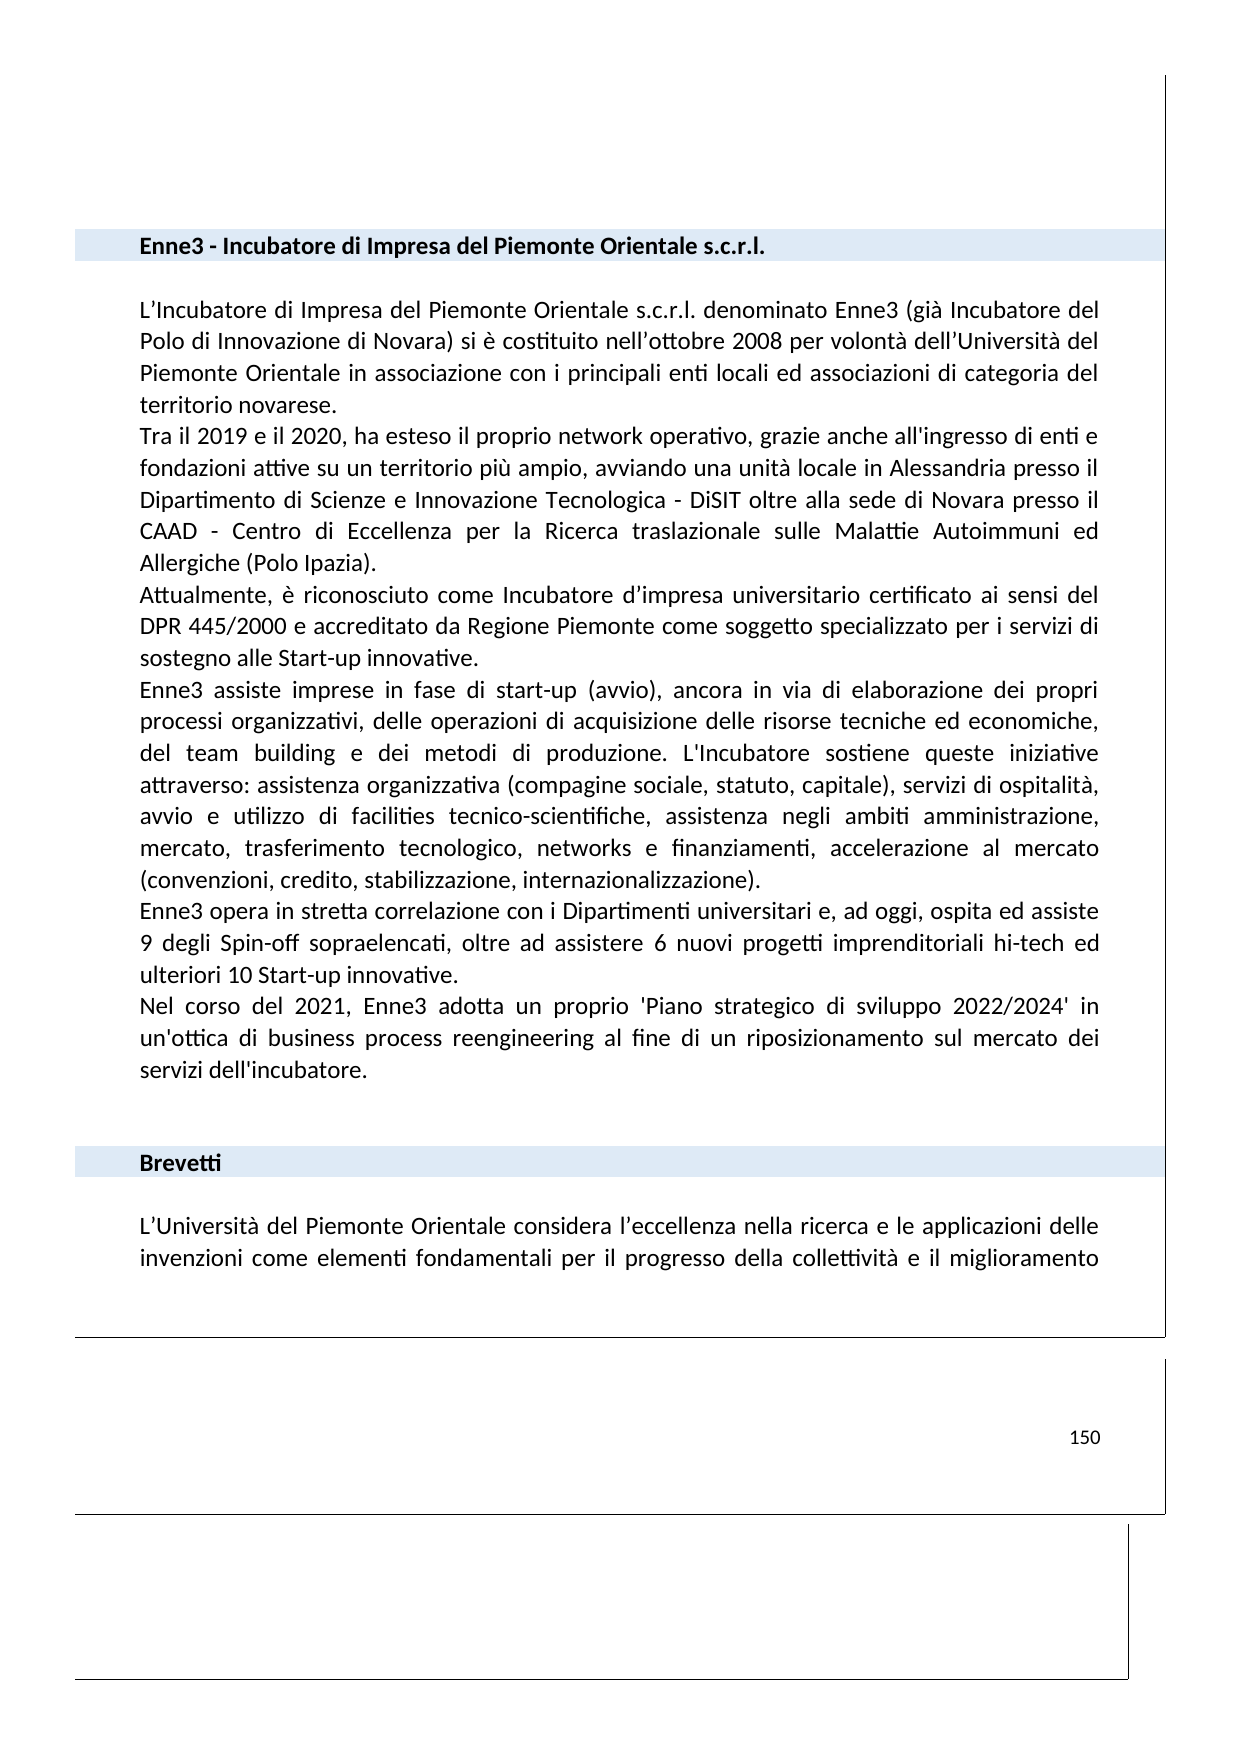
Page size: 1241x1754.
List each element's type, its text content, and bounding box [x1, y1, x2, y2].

subtitle Enne3 - Incubatore di Impresa del Piemonte Orientale s.c.r.l. [75, 229, 1165, 261]
subtitle Tra il 2019 e il 2020, ha esteso il proprio network operativo, grazie anche all'ingresso di enti e fondazioni attive su un territorio più ampio, avviando una unità locale in Alessandria presso il Dipartimento di Scienze e Innovazione Tecnologica - DiSIT oltre alla sede di Novara presso il CAAD - Centro di Eccellenza per la Ricerca traslazionale sulle Malattie Autoimmuni ed Allergiche (Polo Ipazia). [75, 419, 1165, 578]
subtitle Enne3 assiste imprese in fase di start-up (avvio), ancora in via di elaborazione dei propri processi organizzativi, delle operazioni di acquisizione delle risorse tecniche ed economiche, del team building e dei metodi di produzione. L'Incubatore sostiene queste iniziative attraverso: assistenza organizzativa (compagine sociale, statuto, capitale), servizi di ospitalità, avvio e utilizzo di facilities tecnico-scientifiche, assistenza negli ambiti amministrazione, mercato, trasferimento tecnologico, networks e finanziamenti, accelerazione al mercato (convenzioni, credito, stabilizzazione, internazionalizzazione). [75, 673, 1165, 894]
subtitle Attualmente, è riconosciuto come Incubatore d’impresa universitario certificato ai sensi del DPR 445/2000 e accreditato da Regione Piemonte come soggetto specializzato per i servizi di sostegno alle Start-up innovative. [75, 578, 1165, 673]
subtitle L’Università del Piemonte Orientale considera l’eccellenza nella ricerca e le applicazioni delle invenzioni come elementi fondamentali per il progresso della collettività e il miglioramento [75, 1209, 1165, 1337]
subtitle Nel corso del 2021, Enne3 adotta un proprio 'Piano strategico di sviluppo 2022/2024' in un'ottica di business process reengineering al fine di un riposizionamento sul mercato dei servizi dell'incubatore. [75, 989, 1165, 1084]
subtitle Enne3 opera in stretta correlazione con i Dipartimenti universitari e, ad oggi, ospita ed assiste 9 degli Spin-off sopraelencati, oltre ad assistere 6 nuovi progetti imprenditoriali hi-tech ed ulteriori 10 Start-up innovative. [75, 894, 1165, 989]
subtitle Brevetti [75, 1146, 1165, 1177]
subtitle L’Incubatore di Impresa del Piemonte Orientale s.c.r.l. denominato Enne3 (già Incubatore del Polo di Innovazione di Novara) si è costituito nell’ottobre 2008 per volontà dell’Università del Piemonte Orientale in associazione con i principali enti locali ed associazioni di categoria del territorio novarese. [75, 293, 1165, 419]
